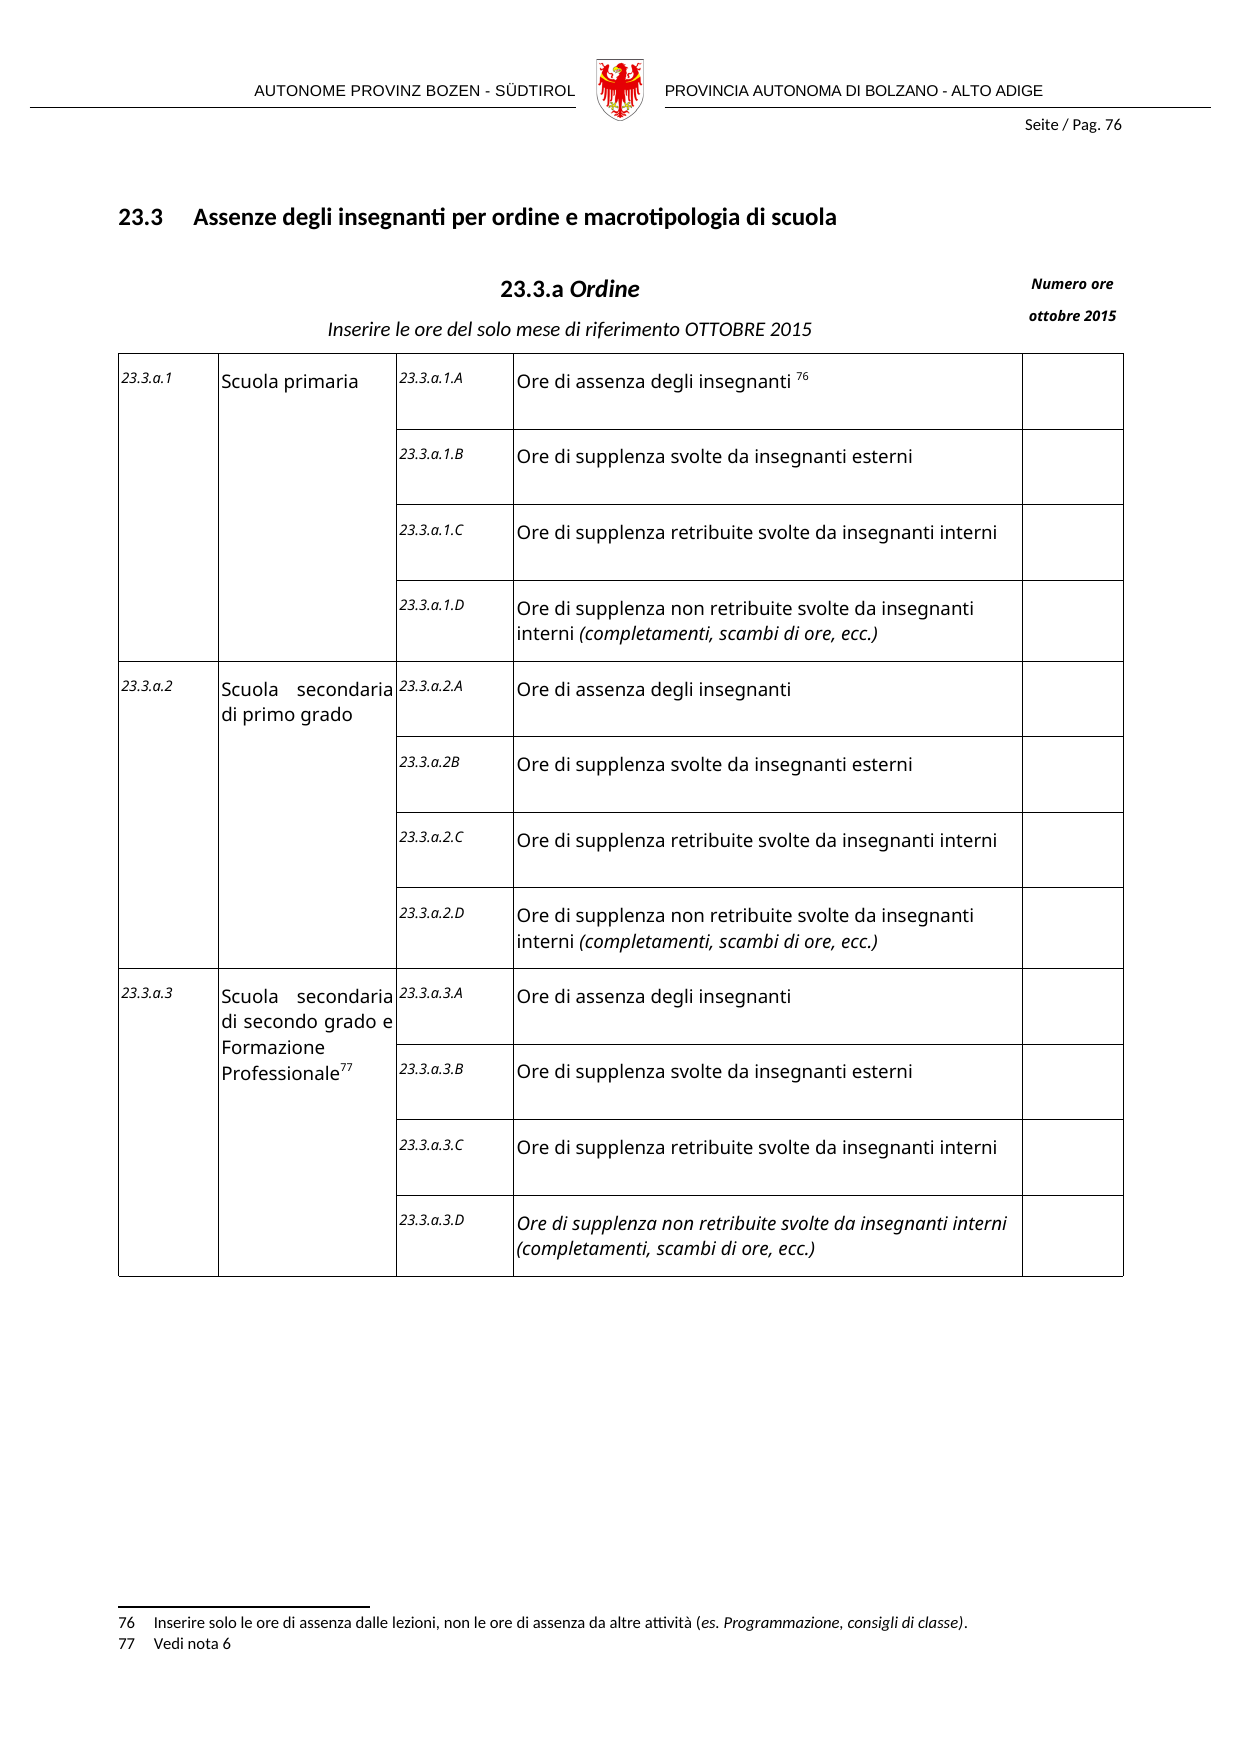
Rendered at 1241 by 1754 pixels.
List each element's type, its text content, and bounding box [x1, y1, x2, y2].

table_cell Ore di supplenza non retribuite svolte da insegnanti interni (completamenti, scambi di ore, ecc.) [514, 581, 1022, 661]
table_cell [1023, 1120, 1123, 1195]
table_cell Ore di supplenza non retribuite svolte da insegnanti interni (completamenti, scambi di ore, ecc.) [514, 1196, 1022, 1276]
table_cell [1023, 505, 1123, 580]
table_cell 23.3.a.3.A [397, 969, 513, 1044]
table_cell 23.3.a.1.C [397, 505, 513, 580]
text 23.3 Assenze degli insegnanti per ordine e macrotipologia di scuola [118, 201, 1122, 231]
table_cell 23.3.a.1.B [397, 430, 513, 504]
table_cell 23.3.a.1.D [397, 581, 513, 661]
table_cell 23.3.a.2 [119, 662, 218, 968]
table_cell [1023, 1196, 1123, 1276]
table_cell Scuola secondaria di primo grado [219, 662, 396, 968]
table_cell Ore di supplenza non retribuite svolte da insegnanti interni (completamenti, scambi di ore, ecc.) [514, 888, 1022, 968]
table_cell 23.3.a.2.A [397, 662, 513, 736]
picture [596, 59, 644, 121]
table_cell Ore di supplenza retribuite svolte da insegnanti interni [514, 813, 1022, 887]
table_cell 23.3.a.3.B [397, 1045, 513, 1119]
table_cell 23.3.a.3.C [397, 1120, 513, 1195]
table_cell Scuola primaria [219, 354, 396, 661]
table_cell 23.3.a.2B [397, 737, 513, 812]
table_cell Ore di supplenza svolte da insegnanti esterni [514, 430, 1022, 504]
table_cell Ore di assenza degli insegnanti [514, 354, 1022, 429]
table_header Numero ore ottobre 2015 [1022, 262, 1123, 353]
table_cell 23.3.a.2.D [397, 888, 513, 968]
table_cell Ore di supplenza svolte da insegnanti esterni [514, 737, 1022, 812]
table_cell [1023, 888, 1123, 968]
table_cell [1023, 430, 1123, 504]
table_cell [1023, 354, 1123, 429]
table_cell [1023, 813, 1123, 887]
table_cell 23.3.a.1 [119, 354, 218, 661]
table_cell [1023, 1045, 1123, 1119]
table_cell Ore di supplenza retribuite svolte da insegnanti interni [514, 505, 1022, 580]
table_cell Scuola secondaria di secondo grado e Formazione Professionale [219, 969, 396, 1276]
table_cell [1023, 581, 1123, 661]
table_cell Ore di assenza degli insegnanti [514, 662, 1022, 736]
table_cell Ore di supplenza svolte da insegnanti esterni [514, 1045, 1022, 1119]
table_cell [1023, 969, 1123, 1044]
table_cell [1023, 737, 1123, 812]
table_cell [1023, 662, 1123, 736]
table_cell Ore di assenza degli insegnanti [514, 969, 1022, 1044]
table_cell 23.3.a.2.C [397, 813, 513, 887]
table_cell 23.3.a.3.D [397, 1196, 513, 1276]
table_cell Ore di supplenza retribuite svolte da insegnanti interni [514, 1120, 1022, 1195]
table_header 23.3.a Ordine Inserire le ore del solo mese di riferimento OTTOBRE 2015 [118, 262, 1022, 353]
table_cell 23.3.a.3 [119, 969, 218, 1276]
table_cell 23.3.a.1.A [397, 354, 513, 429]
